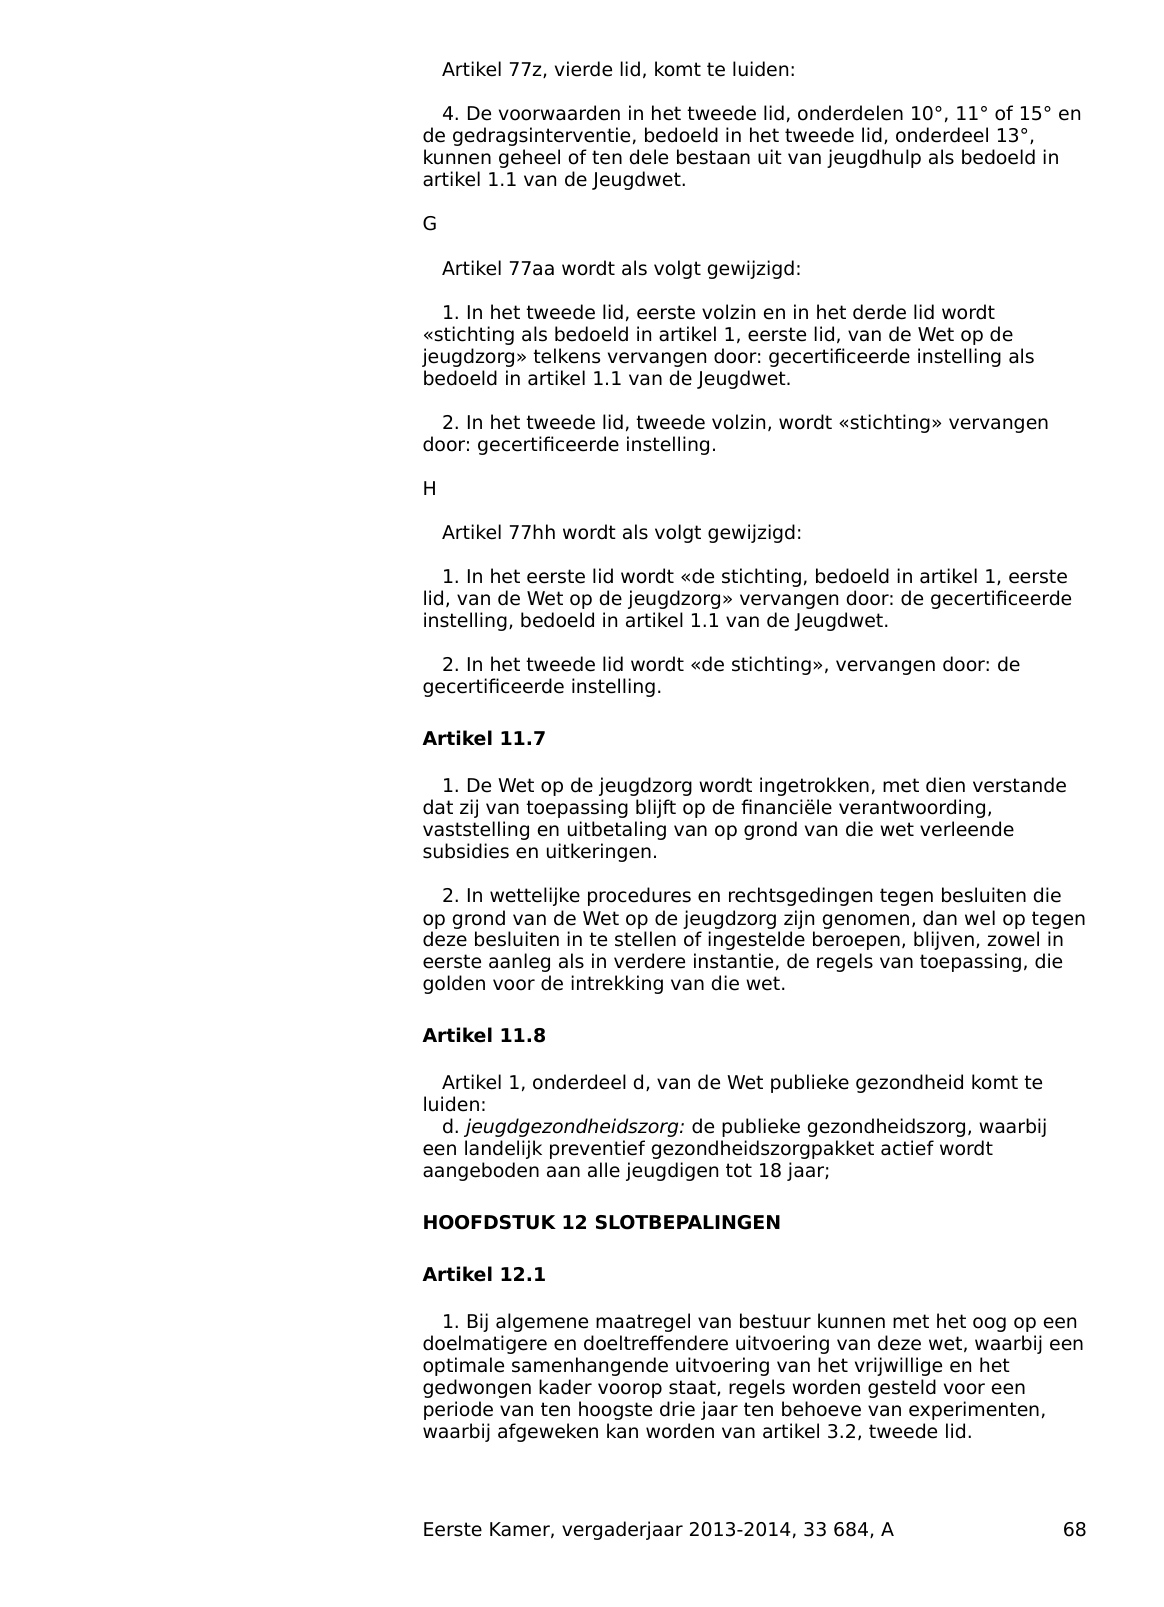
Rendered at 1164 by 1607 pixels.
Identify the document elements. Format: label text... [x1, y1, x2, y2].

text Artikel 77hh wordt als volgt gewijzigd: [422, 522, 1087, 544]
subtitle HOOFDSTUK 12 SLOTBEPALINGEN [422, 1212, 1087, 1234]
text 4. De voorwaarden in het tweede lid, onderdelen 10°, 11° of 15° en de gedragsinterventie, bedoeld in het tweede lid, onderdeel 13°, kunnen geheel of ten dele bestaan uit van jeugdhulp als bedoeld in artikel 1.1 van de Jeugdwet. [422, 103, 1087, 191]
subtitle Artikel 12.1 [422, 1264, 1087, 1286]
text 2. In wettelijke procedures en rechtsgedingen tegen besluiten die op grond van de Wet op de jeugdzorg zijn genomen, dan wel op tegen deze besluiten in te stellen of ingestelde beroepen, blijven, zowel in eerste aanleg als in verdere instantie, de regels van toepassing, die golden voor de intrekking van die wet. [422, 885, 1087, 995]
subtitle Artikel 11.7 [422, 728, 1087, 750]
text 2. In het tweede lid, tweede volzin, wordt «stichting» vervangen door: gecertificeerde instelling. [422, 412, 1087, 456]
text G [422, 213, 1087, 235]
subtitle Artikel 11.8 [422, 1025, 1087, 1047]
text Artikel 77z, vierde lid, komt te luiden: [422, 59, 1087, 81]
text 1. Bij algemene maatregel van bestuur kunnen met het oog op een doelmatigere en doeltreffendere uitvoering van deze wet, waarbij een optimale samenhangende uitvoering van het vrijwillige en het gedwongen kader voorop staat, regels worden gesteld voor een periode van ten hoogste drie jaar ten behoeve van experimenten, waarbij afgeweken kan worden van artikel 3.2, tweede lid. [422, 1311, 1087, 1443]
text d. jeugdgezondheidszorg: de publieke gezondheidszorg, waarbij een landelijk preventief gezondheidszorgpakket actief wordt aangeboden aan alle jeugdigen tot 18 jaar; [422, 1116, 1087, 1182]
text H [422, 478, 1087, 500]
text 1. De Wet op de jeugdzorg wordt ingetrokken, met dien verstande dat zij van toepassing blijft op de financiële verantwoording, vaststelling en uitbetaling van op grond van die wet verleende subsidies en uitkeringen. [422, 775, 1087, 863]
text Artikel 1, onderdeel d, van de Wet publieke gezondheid komt te luiden: [422, 1072, 1087, 1116]
text Artikel 77aa wordt als volgt gewijzigd: [422, 257, 1087, 279]
text 2. In het tweede lid wordt «de stichting», vervangen door: de gecertificeerde instelling. [422, 654, 1087, 698]
text 1. In het tweede lid, eerste volzin en in het derde lid wordt «stichting als bedoeld in artikel 1, eerste lid, van de Wet op de jeugdzorg» telkens vervangen door: gecertificeerde instelling als bedoeld in artikel 1.1 van de Jeugdwet. [422, 302, 1087, 389]
text 1. In het eerste lid wordt «de stichting, bedoeld in artikel 1, eerste lid, van de Wet op de jeugdzorg» vervangen door: de gecertificeerde instelling, bedoeld in artikel 1.1 van de Jeugdwet. [422, 566, 1087, 632]
